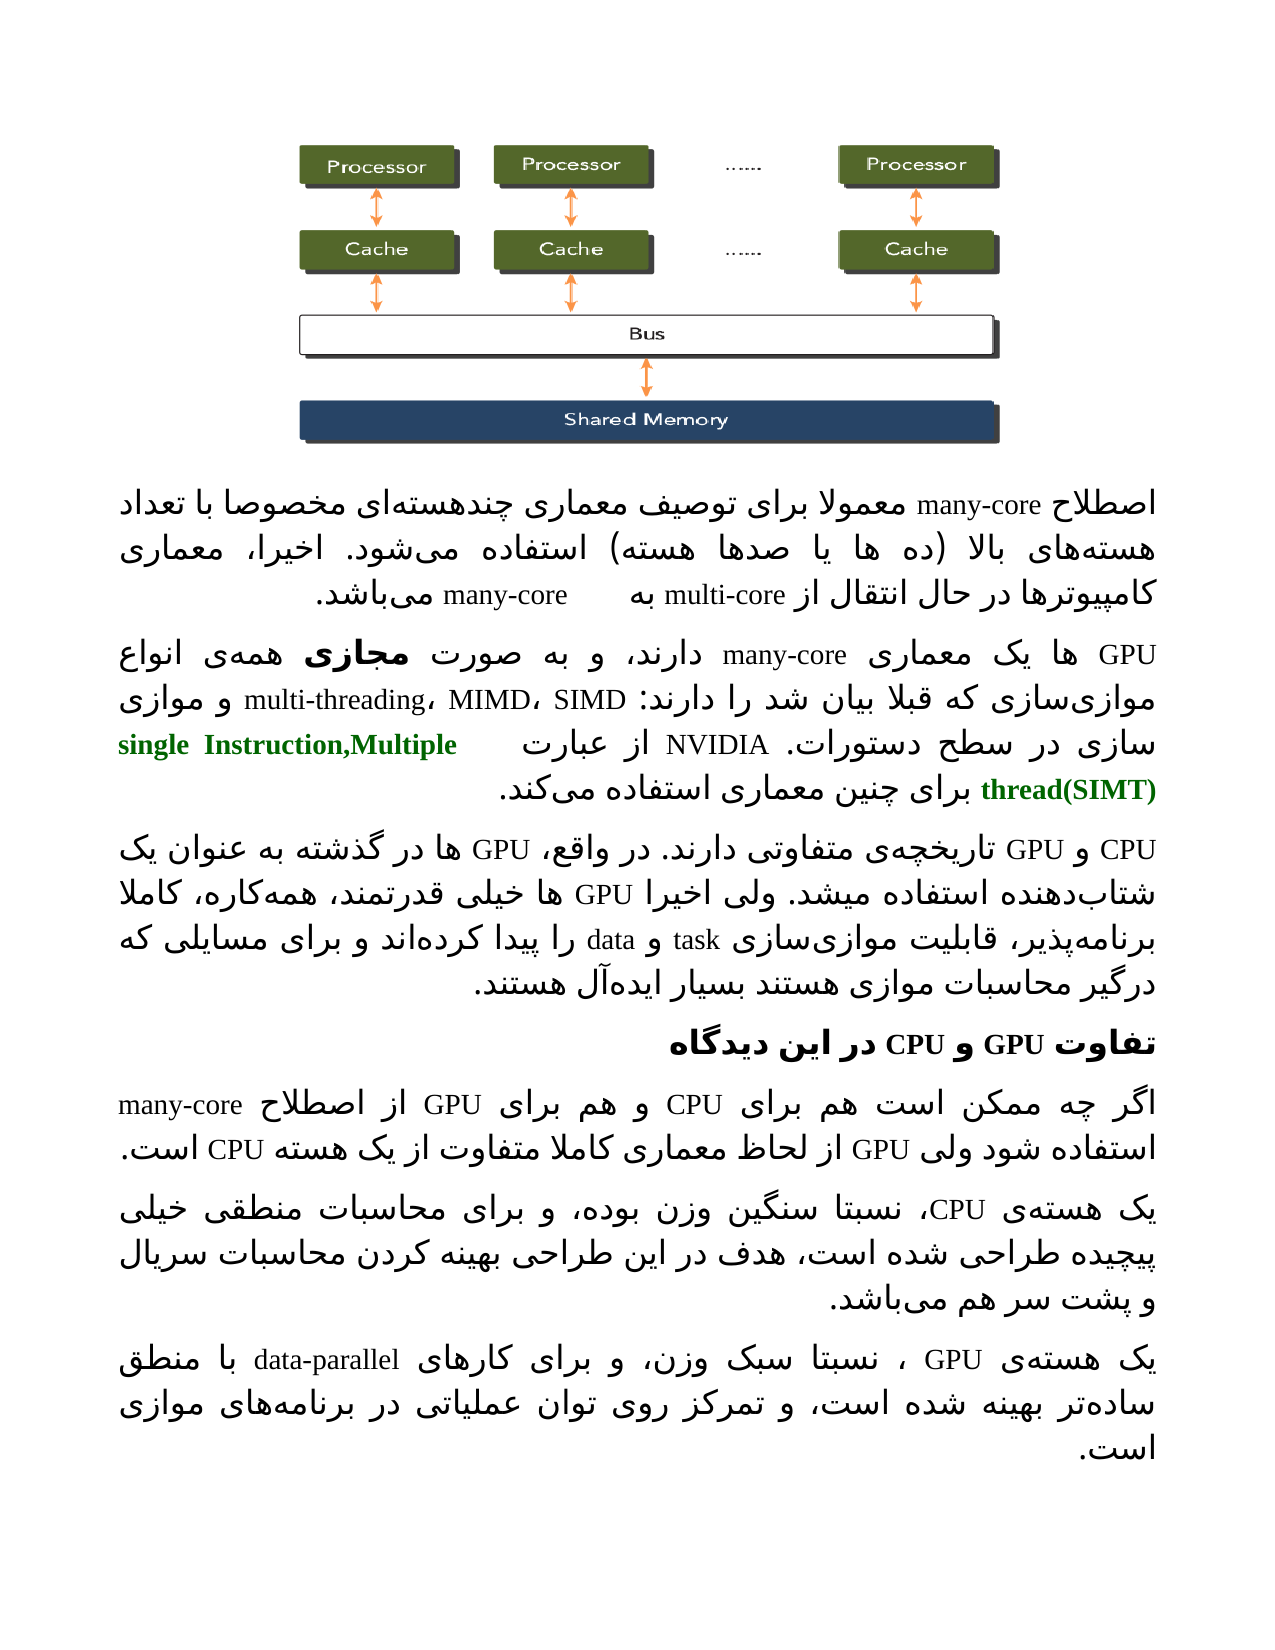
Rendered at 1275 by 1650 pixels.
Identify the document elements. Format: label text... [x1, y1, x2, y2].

text اصطلاح many-core معمولا برای توصیف معماری چند‌هسته‌ای مخصوصا با تعداد هسته‌های بالا (ده ها یا صدها هسته) استفاده می‌شود. اخیرا، معماری کامپیوتر‌ها در حال انتقال از multi-core به many-core می‌باشد. [118, 478, 1157, 613]
text اگر چه ممکن است هم برای CPU و هم برای GPU از اصطلاح many-core استفاده شود ولی GPU از لحاظ معماری کاملا متفاوت از یک هسته CPU است. [118, 1078, 1157, 1168]
text GPU ها یک معماری many-core دارند، و به صورت مجازی همه‌ی انواع موازی‌سازی که قبلا بیان شد را دارند: multi-threading، MIMD، SIMD و موازی سازی در سطح دستورات. NVIDIA از عبارت single Instruction,Multiple thread(SIMT) برای چنین معماری استفاده می‌کند. [118, 628, 1157, 808]
text CPU و GPU تاریخچه‌ی متفاوتی دارند. در واقع، GPU ها در گذشته به عنوان یک شتاب‌دهنده استفاده میشد. ولی اخیرا GPU ها خیلی قدرتمند، همه‌کاره، کاملا برنامه‌پذیر، قابلیت موازی‌سازی task و data را پیدا کرده‌اند و برای مسایلی که درگیر محاسبات موازی هستند بسیار ایده‌آل هستند. [118, 823, 1157, 1003]
text یک هسته‌ی CPU، نسبتا سنگین وزن بوده، و برای محاسبات منطقی خیلی پیچیده طراحی شده است، هدف در این طراحی بهینه کردن محاسبات سریال و پشت سر هم می‌باشد. [118, 1183, 1157, 1318]
text تفاوت GPU و CPU در این دیدگاه [118, 1018, 1157, 1063]
picture [259, 118, 1016, 451]
text یک هسته‌ی GPU ، نسبتا سبک وزن، و برای کارهای data-parallel با منطق ساده‌تر بهینه شده است، و تمرکز روی توان عملیاتی در برنامه‌های موازی است. [118, 1333, 1157, 1468]
